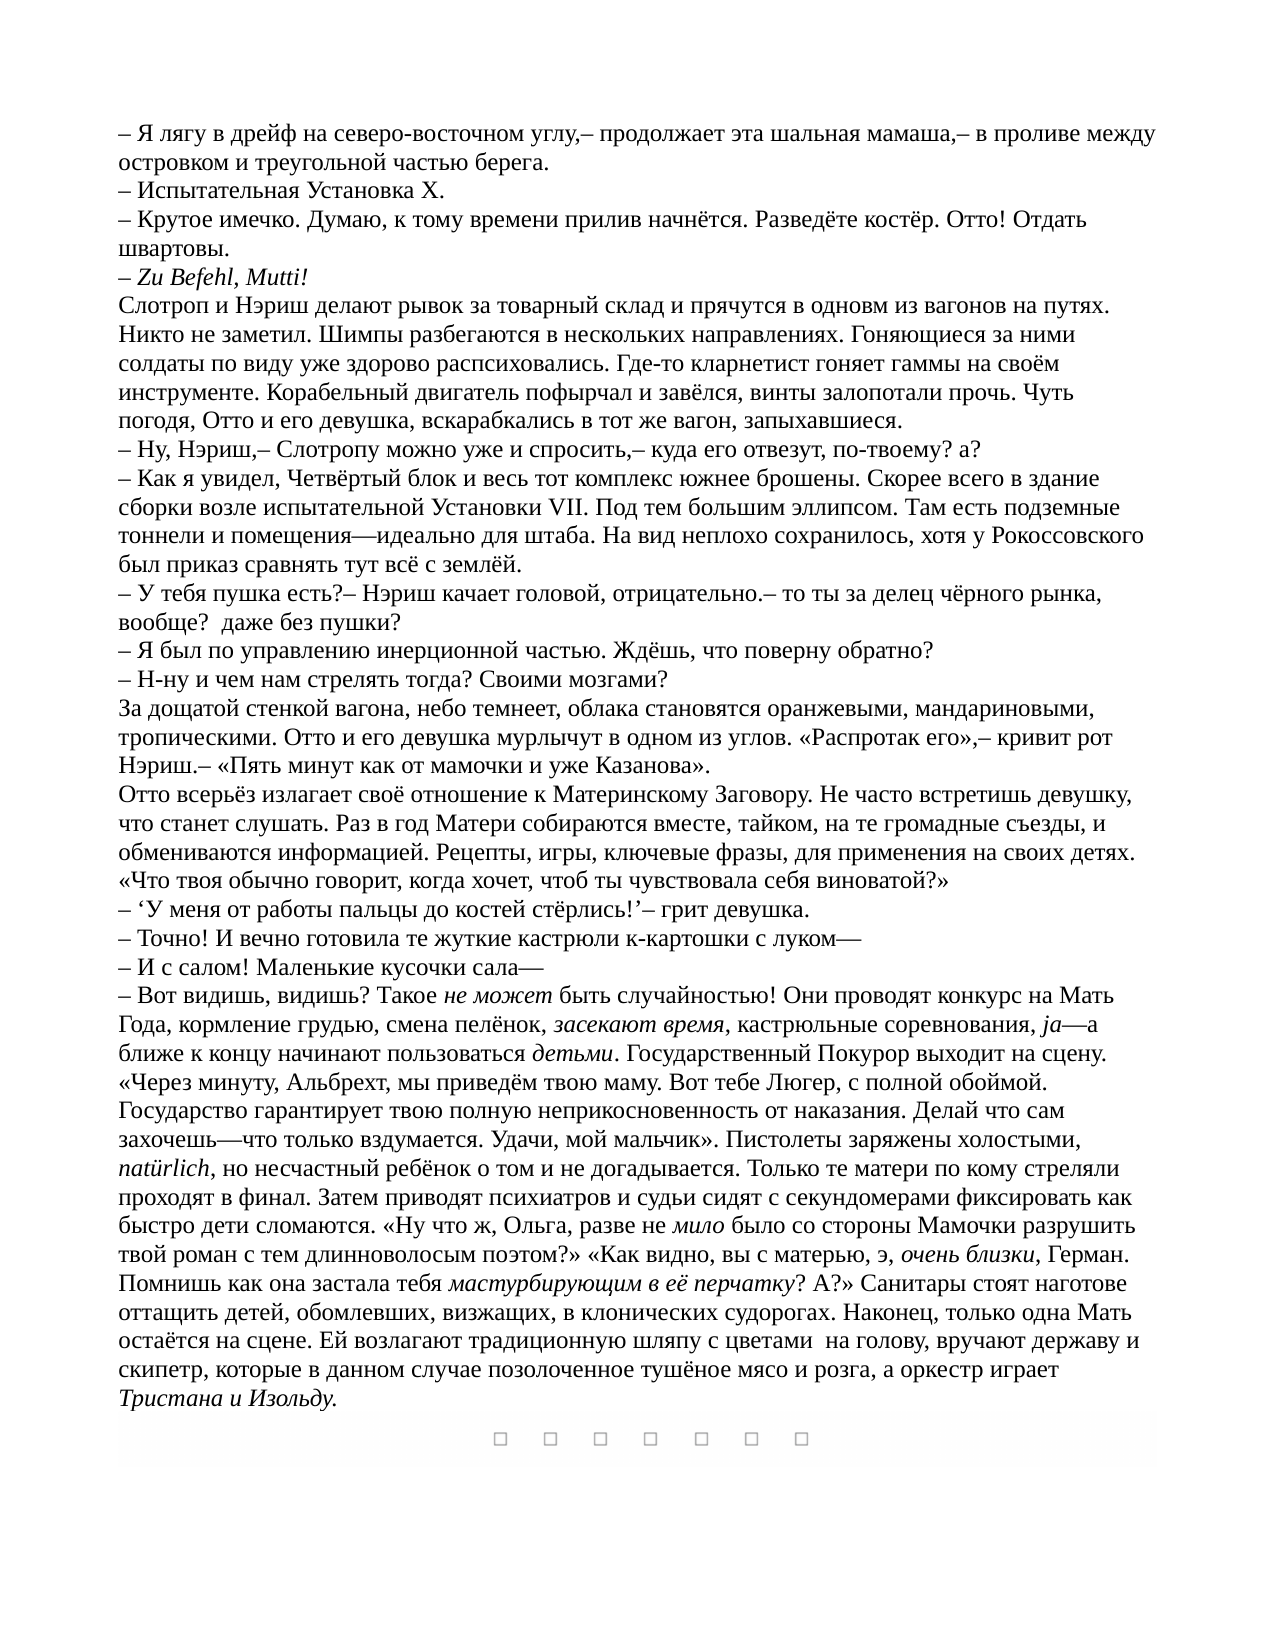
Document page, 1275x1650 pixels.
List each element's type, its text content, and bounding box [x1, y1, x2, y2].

text – Крутое имечко. Думаю, к тому времени прилив начнётся. Разведёте костёр. Отто! Отдать швартовы. [118, 204, 1157, 262]
text – Ну, Нэриш,– Слотропу можно уже и спросить,– куда его отвезут, по-твоему? а? [118, 434, 1157, 463]
text – У тебя пушка есть?– Нэриш качает головой, отрицательно.– то ты за делец чёрного рынка, вообще? даже без пушки? [118, 578, 1157, 636]
text Отто всерьёз излагает своё отношение к Материнскому Заговору. Не часто встретишь девушку, что станет слушать. Раз в год Матери собираются вместе, тайком, на те громадные съезды, и обмениваются информацией. Рецепты, игры, ключевые фразы, для применения на своих детях. «Что твоя обычно говорит, когда хочет, чтоб ты чувствовала себя виноватой?» [118, 779, 1157, 894]
text – Я был по управлению инерционной частью. Ждёшь, что поверну обратно? [118, 636, 1157, 664]
picture [118, 1411, 1157, 1467]
text – Н-ну и чем нам стрелять тогда? Своими мозгами? [118, 664, 1157, 693]
text Слотроп и Нэриш делают рывок за товарный склад и прячутся в одновм из вагонов на путях. Никто не заметил. Шимпы разбегаются в нескольких направлениях. Гоняющиеся за ними солдаты по виду уже здорово распсиховались. Где-то кларнетист гоняет гаммы на своём инструменте. Корабельный двигатель пофырчал и завёлся, винты залопотали прочь. Чуть погодя, Отто и его девушка, вскарабкались в тот же вагон, запыхавшиеся. [118, 291, 1157, 434]
text – И с салом! Маленькие кусочки сала— [118, 952, 1157, 981]
text – ‘У меня от работы пальцы до костей стёрлись!’– грит девушка. [118, 894, 1157, 923]
text За дощатой стенкой вагона, небо темнеет, облака становятся оранжевыми, мандариновыми, тропическими. Отто и его девушка мурлычут в одном из углов. «Распротак его»,– кривит рот Нэриш.– «Пять минут как от мамочки и уже Казанова». [118, 693, 1157, 779]
text – Как я увидел, Четвёртый блок и весь тот комплекс южнее брошены. Скорее всего в здание сборки возле испытательной Установки VII. Под тем большим эллипсом. Там есть подземные тоннели и помещения—идеально для штаба. На вид неплохо сохранилось, хотя у Рокоссовского был приказ сравнять тут всё с землёй. [118, 463, 1157, 578]
text – Точно! И вечно готовила те жуткие кастрюли к-картошки с луком— [118, 923, 1157, 952]
text – Испытательная Установка Х. [118, 176, 1157, 204]
text – Я лягу в дрейф на северо-восточном углу,– продолжает эта шальная мамаша,– в проливе между островком и треугольной частью берега. [118, 118, 1157, 176]
text – Zu Befehl, Mutti! [118, 262, 1157, 291]
text – Вот видишь, видишь? Такое не может быть случайностью! Они проводят конкурс на Мать Года, кормление грудью, смена пелёнок, засекают время, кастрюльные соревнования, ja—а ближе к концу начинают пользоваться детьми. Государственный Покурор выходит на сцену. «Через минуту, Альбрехт, мы приведём твою маму. Вот тебе Люгер, с полной обоймой. Государство гарантирует твою полную неприкосновенность от наказания. Делай что сам захочешь—что только вздумается. Удачи, мой мальчик». Пистолеты заряжены холостыми, natürlich, но несчастный ребёнок о том и не догадывается. Только те матери по кому стреляли проходят в финал. Затем приводят психиатров и судьи сидят с секундомерами фиксировать как быстро дети сломаются. «Ну что ж, Ольга, разве не мило было со стороны Мамочки разрушить твой роман с тем длинноволосым поэтом?» «Как видно, вы с матерью, э, очень близки, Герман. Помнишь как она застала тебя мастурбирующим в её перчатку? А?» Санитары стоят наготове оттащить детей, обомлевших, визжащих, в клонических судорогах. Наконец, только одна Мать остаётся на сцене. Ей возлагают традиционную шляпу с цветами на голову, вручают державу и скипетр, которые в данном случае позолоченное тушёное мясо и розга, а оркестр играет Тристана и Изольду. [118, 981, 1157, 1411]
